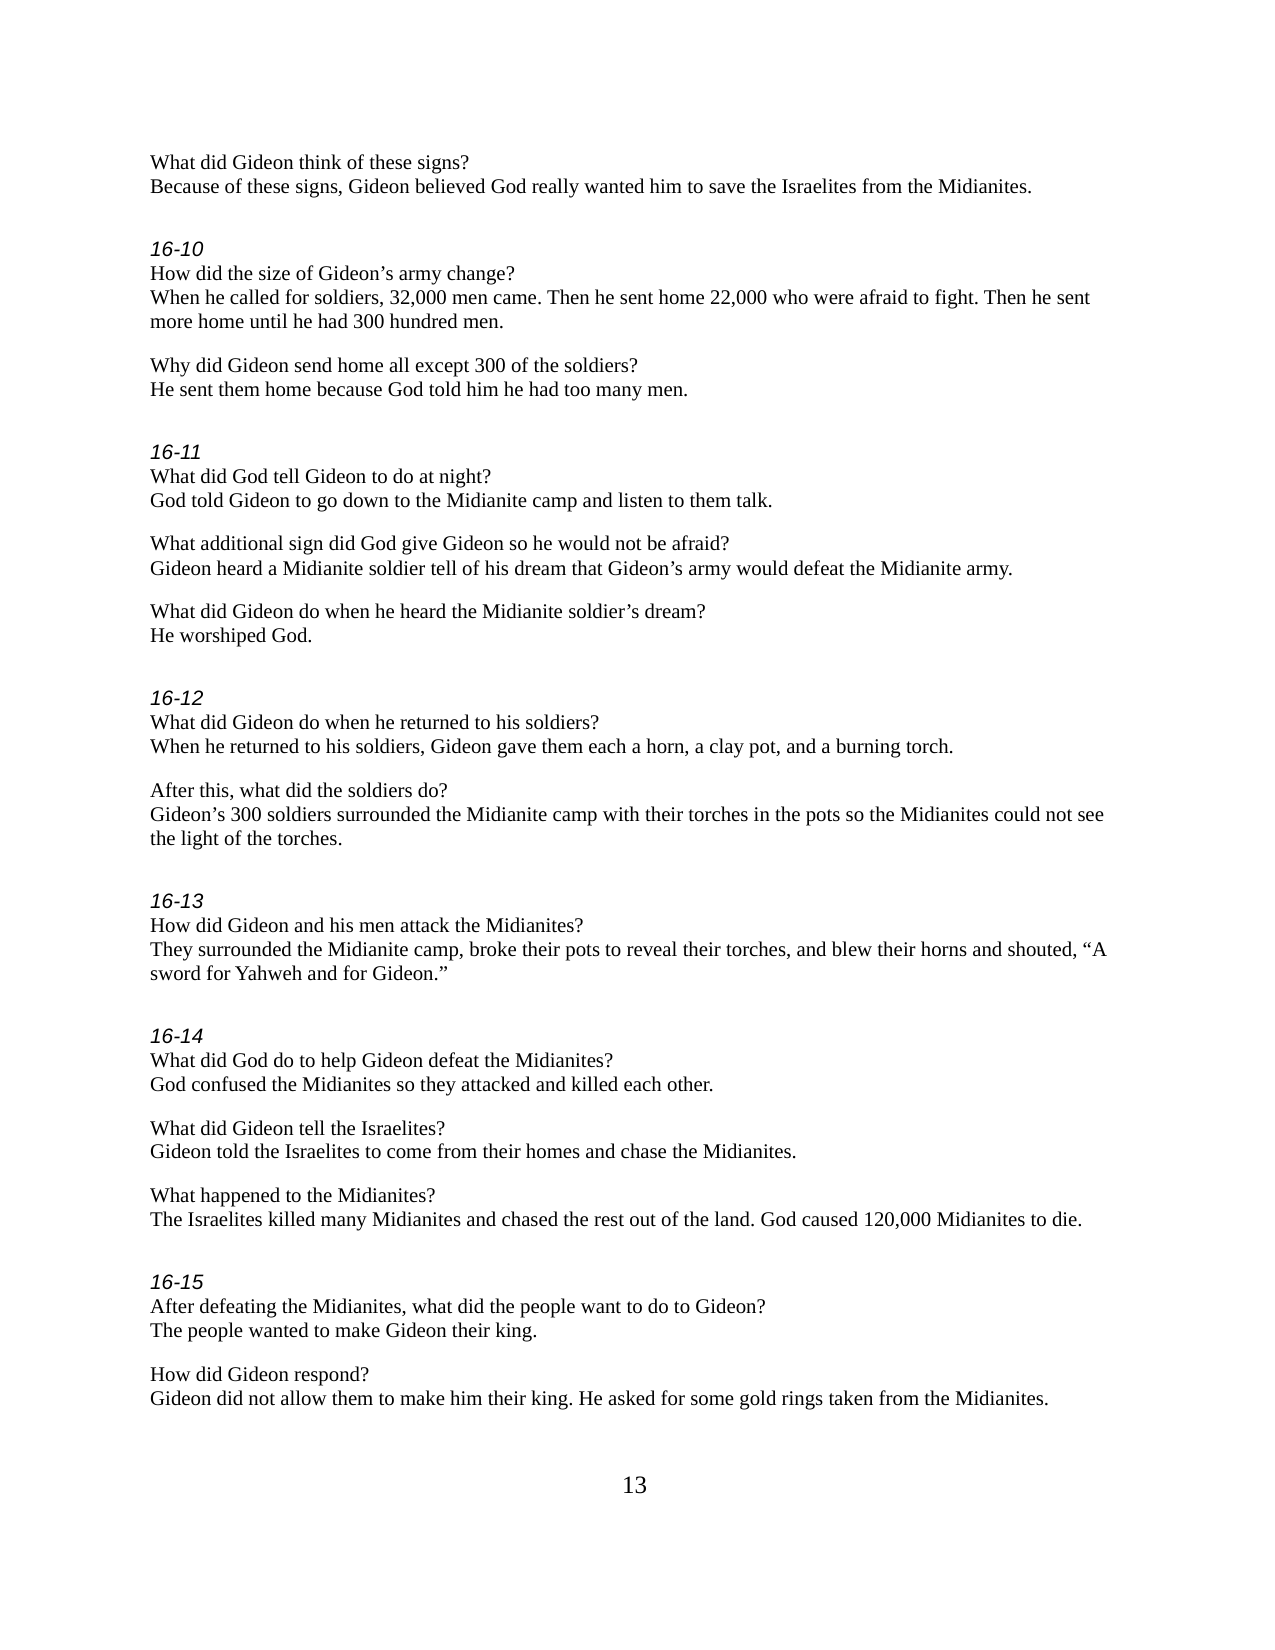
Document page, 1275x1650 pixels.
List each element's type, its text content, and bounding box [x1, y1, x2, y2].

text What did Gideon do when he heard the Midianite soldier’s dream? He worshiped God. [150, 599, 1125, 647]
text What happened to the Midianites? The Israelites killed many Midianites and chased the rest out of the land. God caused 120,000 Midianites to die. [150, 1183, 1125, 1231]
subtitle 16-14 [150, 1024, 1125, 1048]
subtitle 16-12 [150, 686, 1125, 710]
text Why did Gideon send home all except 300 of the soldiers? He sent them home because God told him he had too many men. [150, 353, 1125, 401]
subtitle 16-15 [150, 1270, 1125, 1294]
text How did Gideon and his men attack the Midianites? They surrounded the Midianite camp, broke their pots to reveal their torches, and blew their horns and shouted, “A sword for Yahweh and for Gideon.” [150, 913, 1125, 985]
text What additional sign did God give Gideon so he would not be afraid? Gideon heard a Midianite soldier tell of his dream that Gideon’s army would defeat the Midianite army. [150, 531, 1125, 579]
text What did Gideon tell the Israelites? Gideon told the Israelites to come from their homes and chase the Midianites. [150, 1115, 1125, 1163]
text After this, what did the soldiers do? Gideon’s 300 soldiers surrounded the Midianite camp with their torches in the pots so the Midianites could not see the light of the torches. [150, 778, 1125, 850]
subtitle 16-13 [150, 889, 1125, 913]
text What did God tell Gideon to do at night? God told Gideon to go down to the Midianite camp and listen to them talk. [150, 464, 1125, 512]
text What did Gideon do when he returned to his soldiers? When he returned to his soldiers, Gideon gave them each a horn, a clay pot, and a burning torch. [150, 710, 1125, 758]
text What did God do to help Gideon defeat the Midianites? God confused the Midianites so they attacked and killed each other. [150, 1048, 1125, 1096]
subtitle 16-10 [150, 237, 1125, 261]
text What did Gideon think of these signs? Because of these signs, Gideon believed God really wanted him to save the Israelites from the Midianites. [150, 150, 1125, 198]
text How did Gideon respond? Gideon did not allow them to make him their king. He asked for some gold rings taken from the Midianites. [150, 1362, 1125, 1410]
text After defeating the Midianites, what did the people want to do to Gideon? The people wanted to make Gideon their king. [150, 1294, 1125, 1342]
subtitle 16-11 [150, 440, 1125, 464]
text How did the size of Gideon’s army change? When he called for soldiers, 32,000 men came. Then he sent home 22,000 who were afraid to fight. Then he sent more home until he had 300 hundred men. [150, 261, 1125, 333]
